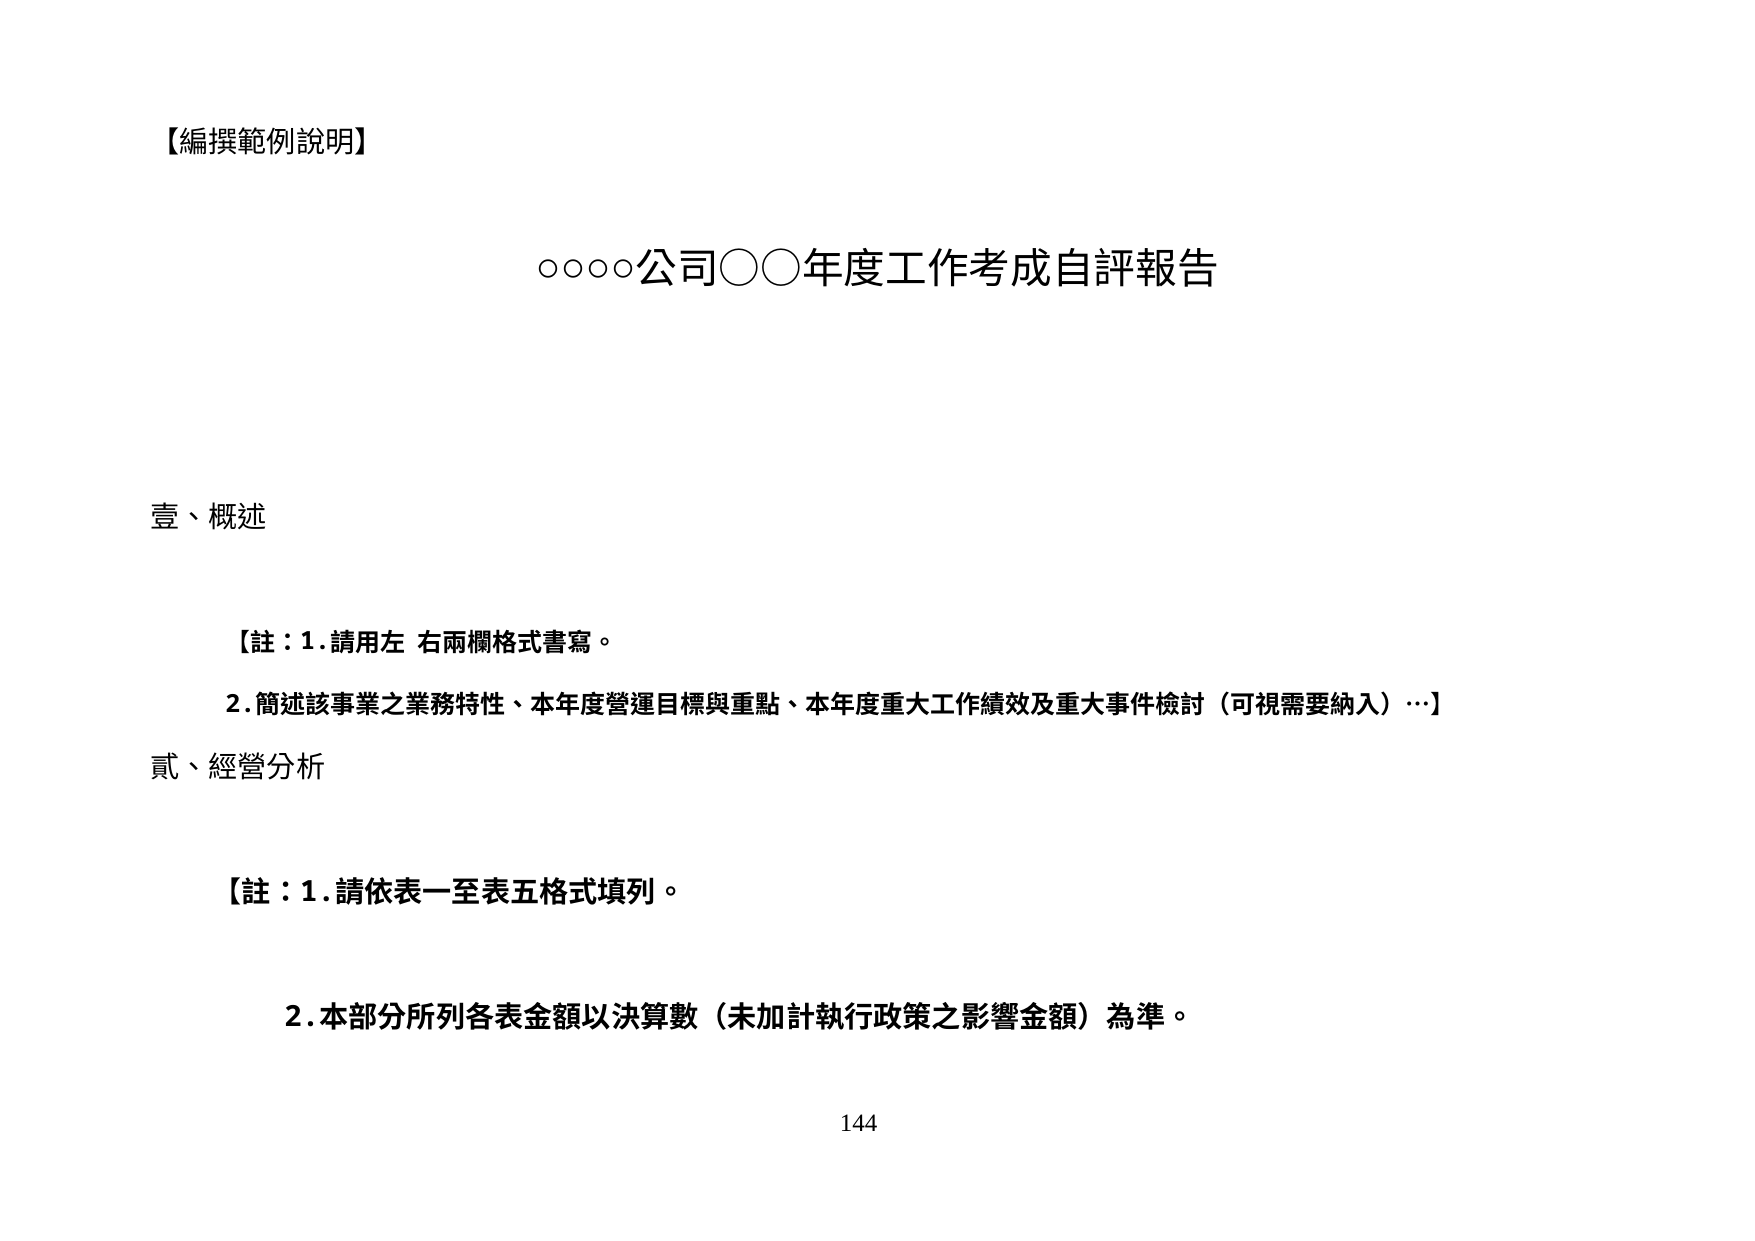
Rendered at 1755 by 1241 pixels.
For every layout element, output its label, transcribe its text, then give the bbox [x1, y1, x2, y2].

text 壹、概述 [150, 473, 1604, 536]
text 【編撰範例說明】 [150, 98, 1604, 161]
text ○○○○公司○○年度工作考成自評報告 [150, 223, 1604, 286]
text 貳、經營分析 [150, 723, 1604, 786]
text 【註：1.請依表一至表五格式填列。 [206, 848, 1604, 911]
text 【註：1.請用左 右兩欄格式書寫。 [150, 598, 1604, 661]
text 2.簡述該事業之業務特性、本年度營運目標與重點、本年度重大工作績效及重大事件檢討（可視需要納入）…】 [150, 661, 1604, 723]
text 2.本部分所列各表金額以決算數（未加計執行政策之影響金額）為準。 [209, 973, 1604, 1036]
